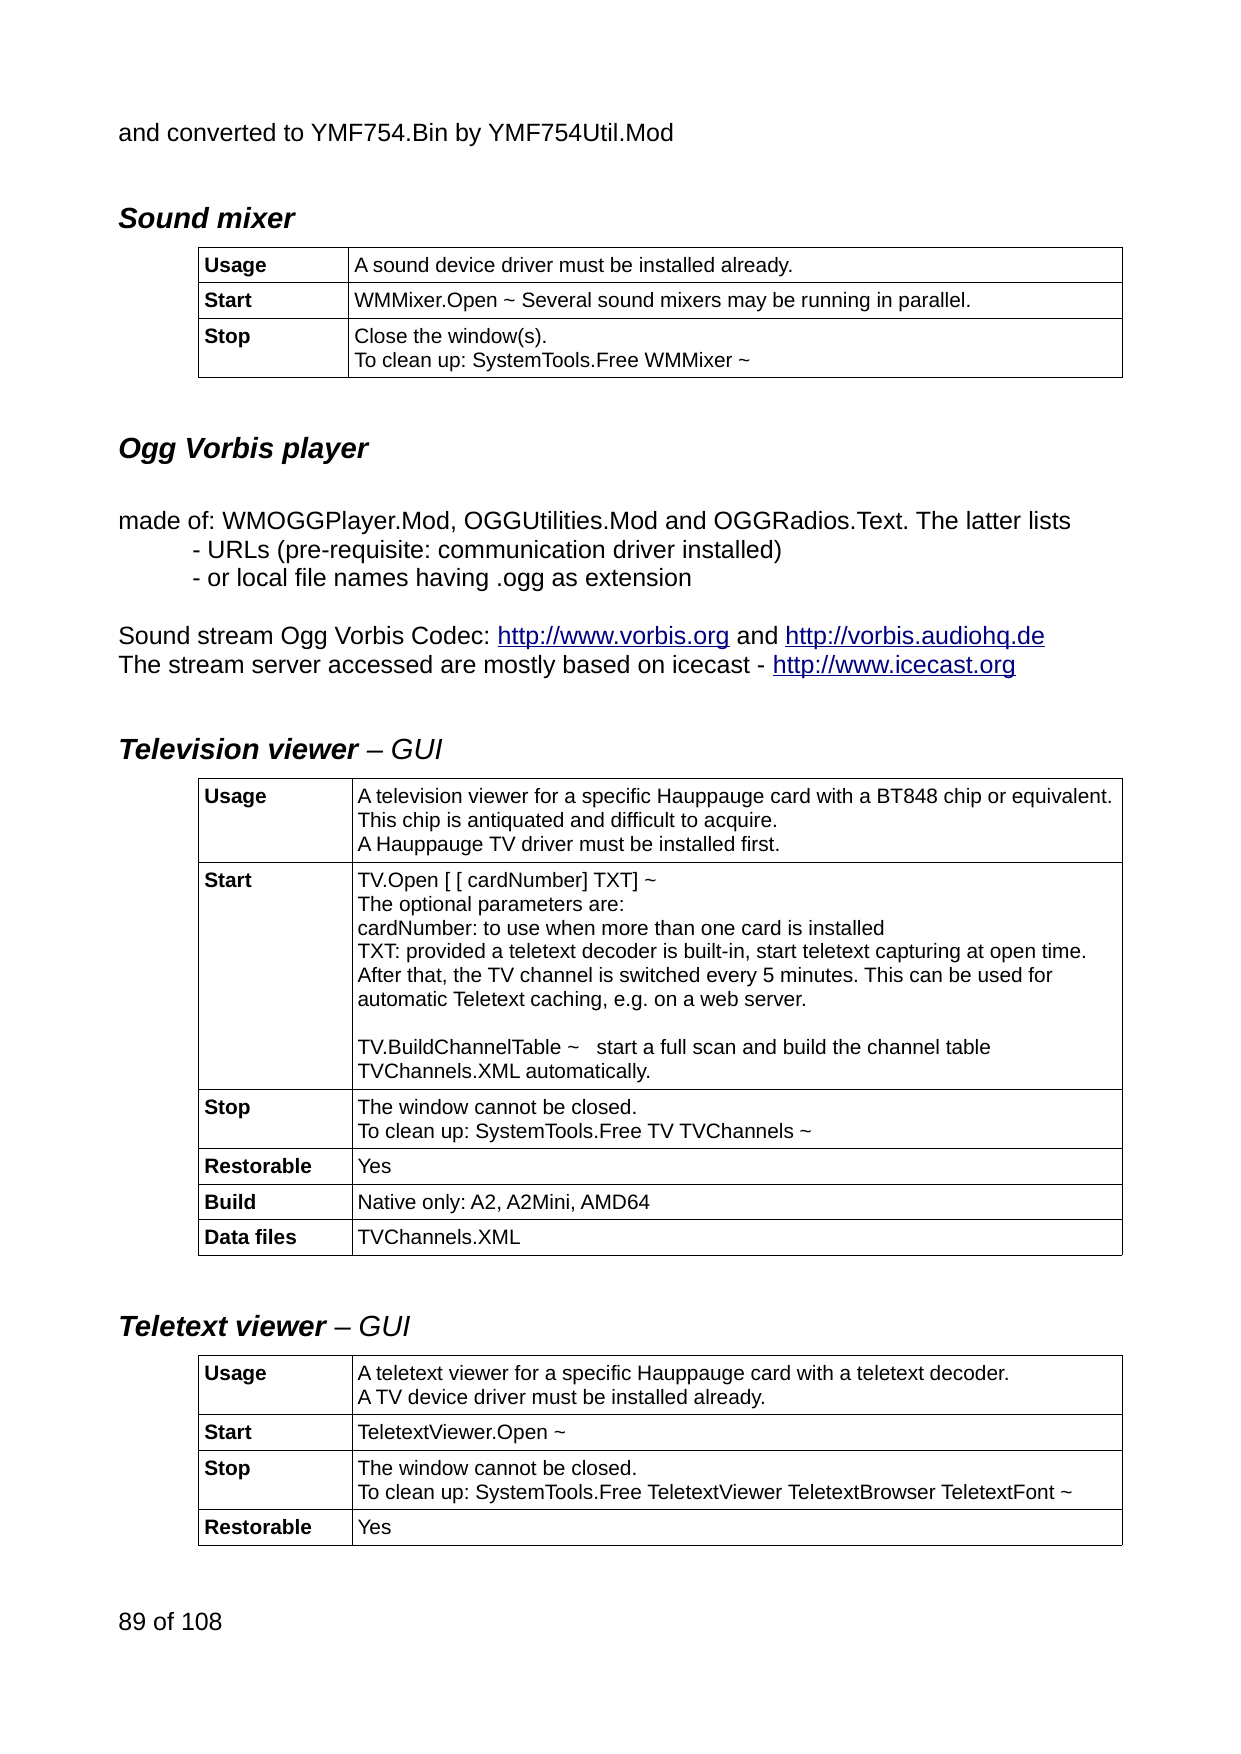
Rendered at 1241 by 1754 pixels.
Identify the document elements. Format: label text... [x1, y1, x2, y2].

table_cell Start [199, 1415, 352, 1450]
text The stream server accessed are mostly based on icecast - http://www.icecast.org [118, 649, 1122, 678]
subtitle Ogg Vorbis player [118, 431, 1122, 464]
table_header Usage [199, 779, 352, 862]
subtitle Sound mixer [118, 201, 1122, 234]
table_cell Stop [199, 319, 348, 377]
table_cell Yes [353, 1510, 1122, 1545]
text Sound stream Ogg Vorbis Codec: http://www.vorbis.org and http://vorbis.audiohq.de [118, 621, 1122, 649]
table_cell Yes [353, 1149, 1122, 1184]
table_cell Stop [199, 1451, 352, 1509]
table_cell Stop [199, 1090, 352, 1148]
table_cell Start [199, 283, 348, 318]
table_header A teletext viewer for a specific Hauppauge card with a teletext decoder. A TV device driver must be installed already. [353, 1356, 1122, 1414]
table_cell TV.Open [ [ cardNumber] TXT] ~ The optional parameters are: cardNumber: to use when more than one card is installed TXT: provided a teletext decoder is built-in, start teletext capturing at open time. After that, the TV channel is switched every 5 minutes. This can be used for automatic Teletext caching, e.g. on a web server. TV.BuildChannelTable ~ start a full scan and build the channel table TVChannels.XML automatically. [353, 863, 1122, 1089]
table_cell Restorable [199, 1149, 352, 1184]
text and converted to YMF754.Bin by YMF754Util.Mod [118, 118, 1122, 147]
table_cell Data files [199, 1220, 352, 1255]
subtitle Teletext viewer – GUI [118, 1309, 1122, 1342]
subtitle Television viewer – GUI [118, 732, 1122, 766]
table_cell TeletextViewer.Open ~ [353, 1415, 1122, 1450]
table_header A television viewer for a specific Hauppauge card with a BT848 chip or equivalent. This chip is antiquated and difficult to acquire. A Hauppauge TV driver must be installed first. [353, 779, 1122, 862]
table_cell The window cannot be closed. To clean up: SystemTools.Free TeletextViewer TeletextBrowser TeletextFont ~ [353, 1451, 1122, 1509]
table_cell The window cannot be closed. To clean up: SystemTools.Free TV TVChannels ~ [353, 1090, 1122, 1148]
table_header A sound device driver must be installed already. [349, 248, 1122, 282]
text made of: WMOGGPlayer.Mod, OGGUtilities.Mod and OGGRadios.Text. The latter lists - URLs (pre-requisite: communication driver installed) - or local file names having .ogg as extension [118, 506, 1122, 592]
table_header Usage [199, 1356, 352, 1414]
table_header Usage [199, 248, 348, 282]
table_cell Native only: A2, A2Mini, AMD64 [353, 1185, 1122, 1219]
table_cell Build [199, 1185, 352, 1219]
table_cell TVChannels.XML [353, 1220, 1122, 1255]
table_cell WMMixer.Open ~ Several sound mixers may be running in parallel. [349, 283, 1122, 318]
table_cell Start [199, 863, 352, 1089]
table_cell Restorable [199, 1510, 352, 1545]
table_cell Close the window(s). To clean up: SystemTools.Free WMMixer ~ [349, 319, 1122, 377]
